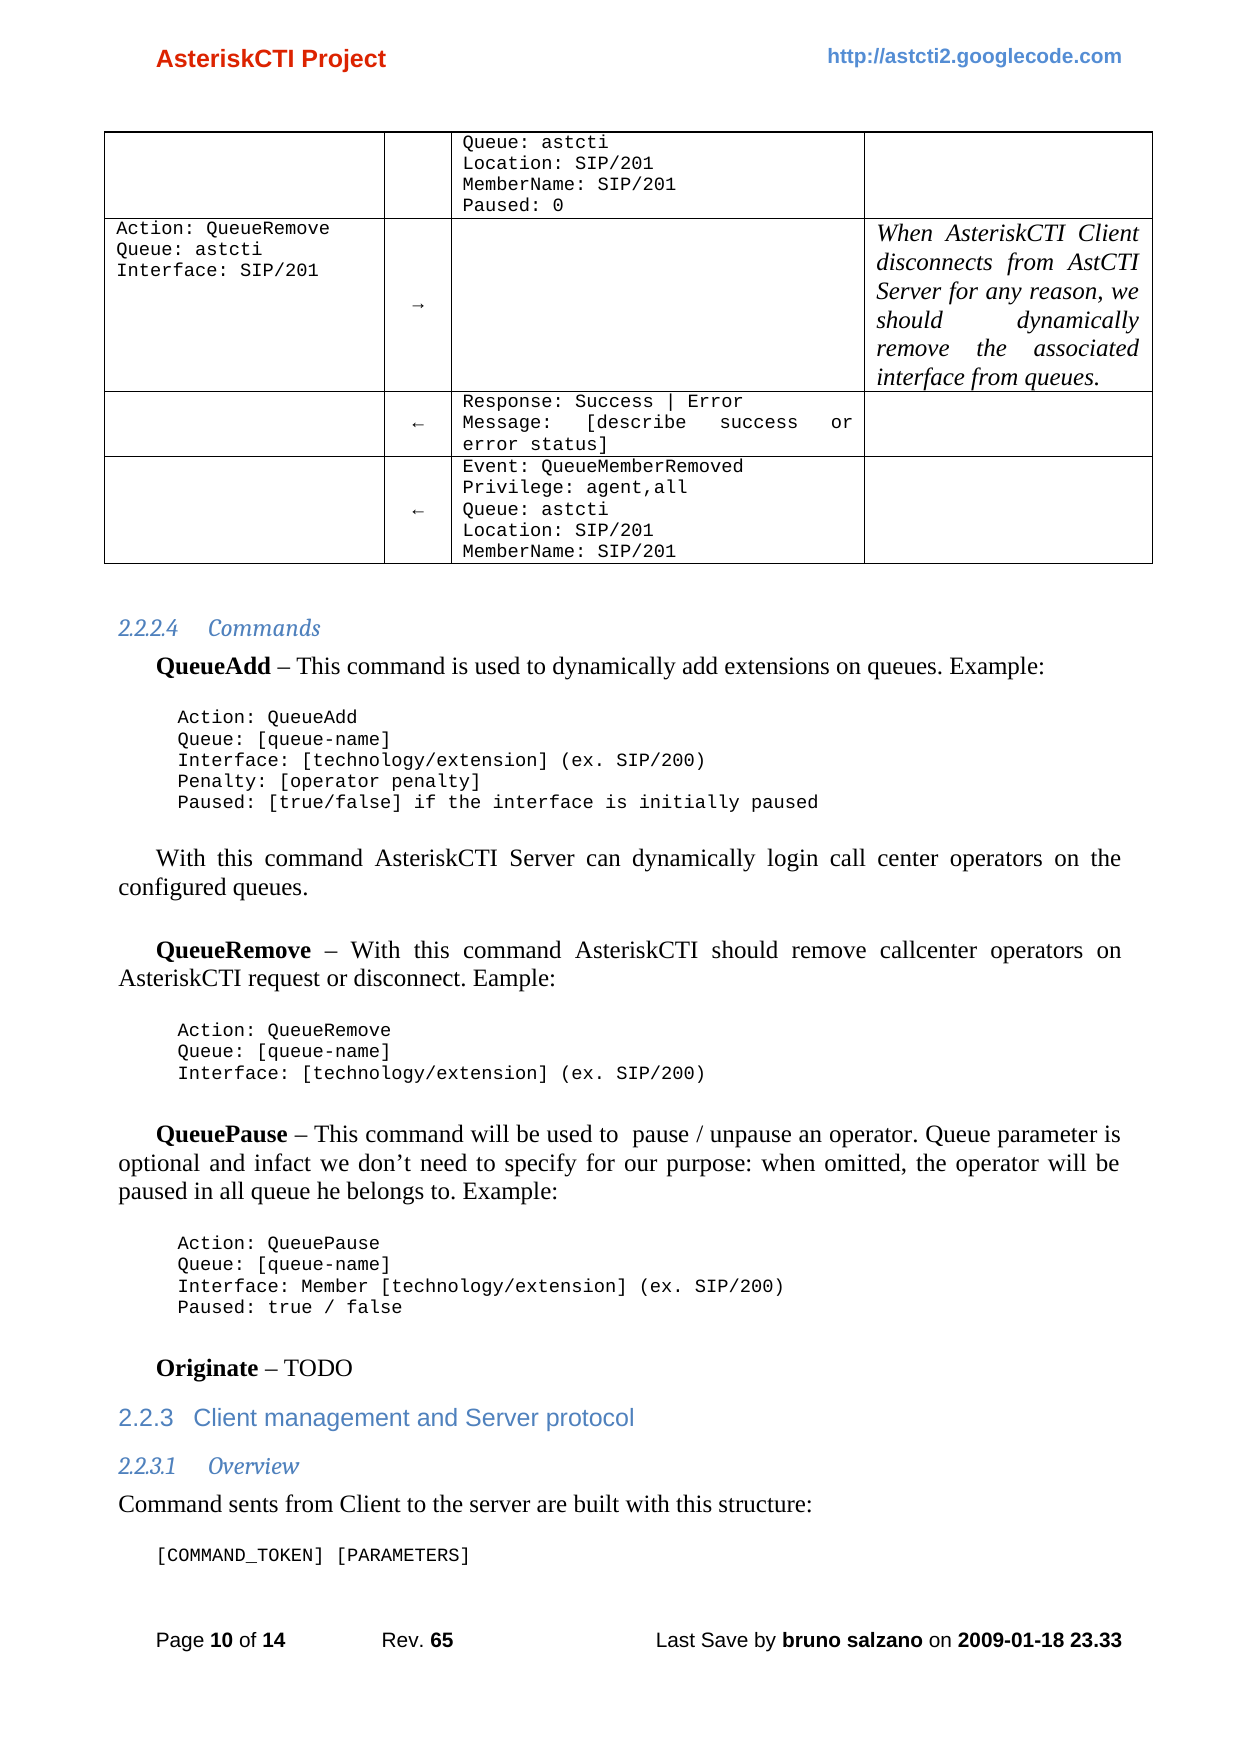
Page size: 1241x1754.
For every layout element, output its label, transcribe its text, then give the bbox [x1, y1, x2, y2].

text QueuePause – This command will be used to pause / unpause an operator. Queue parameter is optional and infact we don’t need to specify for our purpose: when omitted, the operator will be paused in all queue he belongs to. Example: [118, 1119, 1122, 1205]
text Originate – TODO [118, 1353, 1122, 1382]
text Interface: Member [technology/extension] (ex. SIP/200) [177, 1276, 1122, 1298]
text With this command AsteriskCTI Server can dynamically login call center operators on the configured queues. [118, 843, 1122, 901]
text Paused: true / false [177, 1298, 1122, 1319]
text Action: QueuePause [177, 1234, 1122, 1255]
table_cell Queue: astcti Location: SIP/201 MemberName: SIP/201 Paused: 0 [452, 133, 864, 217]
table_cell [105, 133, 384, 217]
table_cell [452, 219, 864, 391]
table_cell → [385, 219, 451, 391]
text Command sents from Client to the server are built with this structure: [118, 1489, 1122, 1518]
table_cell [105, 392, 384, 456]
text Queue: [queue-name] [177, 1255, 1122, 1276]
table_cell ← [385, 457, 451, 563]
subtitle Commands [118, 614, 1122, 642]
table_cell [105, 457, 384, 563]
table_cell [865, 133, 1152, 217]
text Queue: [queue-name] [177, 729, 1122, 751]
text Penalty: [operator penalty] [177, 772, 1122, 793]
text Paused: [true/false] if the interface is initially paused [177, 793, 1122, 814]
table_cell [385, 133, 451, 217]
text QueueRemove – With this command AsteriskCTI should remove callcenter operators on AsteriskCTI request or disconnect. Eample: [118, 935, 1122, 992]
table_cell When AsteriskCTI Client disconnects from AstCTI Server for any reason, we should dynamically remove the associated interface from queues. [865, 219, 1152, 391]
text Action: QueueAdd [177, 708, 1122, 729]
subtitle Overview [118, 1452, 1122, 1481]
text [COMMAND_TOKEN] [PARAMETERS] [118, 1546, 1122, 1567]
table_cell Response: Success | Error Message: [describe success or error status] [452, 392, 864, 456]
subtitle Client management and Server protocol [118, 1402, 1122, 1431]
table_cell ← [385, 392, 451, 456]
text Interface: [technology/extension] (ex. SIP/200) [177, 751, 1122, 772]
table_cell Event: QueueMemberRemoved Privilege: agent,all Queue: astcti Location: SIP/201 MemberName: SIP/201 [452, 457, 864, 563]
text QueueAdd – This command is used to dynamically add extensions on queues. Example: [118, 651, 1122, 679]
table_cell Action: QueueRemove Queue: astcti Interface: SIP/201 [105, 219, 384, 391]
table_cell [865, 392, 1152, 456]
text Action: QueueRemove Queue: [queue-name] Interface: [technology/extension] (ex. SIP/200) [177, 1021, 1122, 1085]
table_cell [865, 457, 1152, 563]
